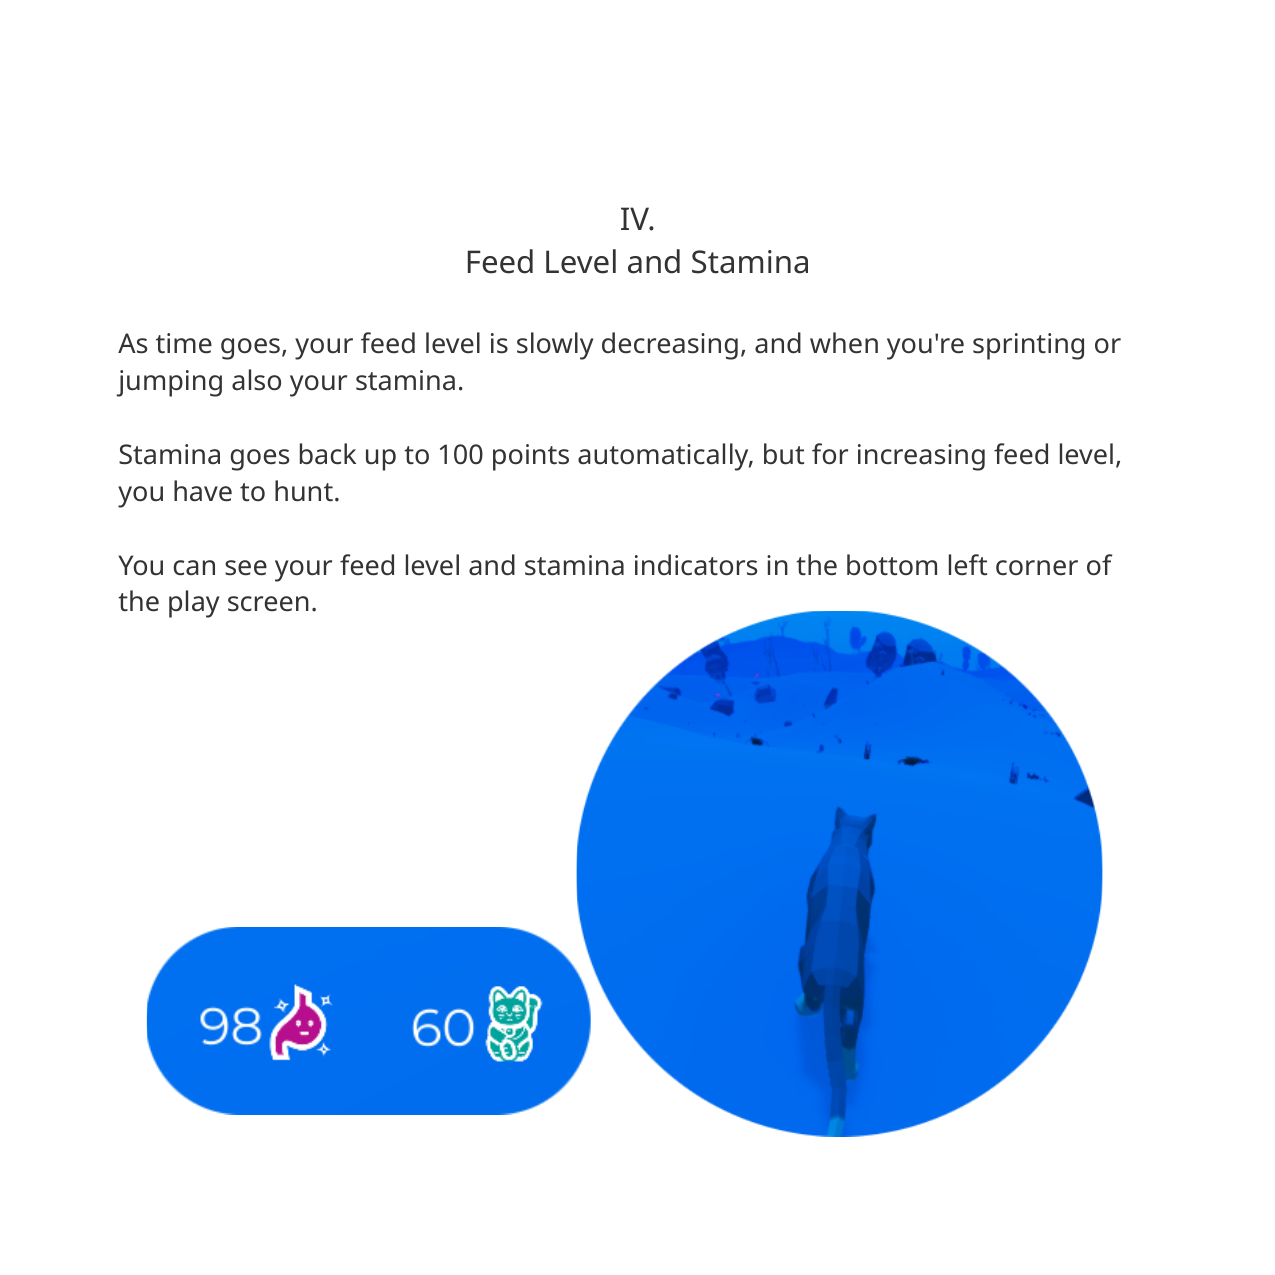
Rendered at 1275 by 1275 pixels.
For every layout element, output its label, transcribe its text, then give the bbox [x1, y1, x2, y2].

picture [146, 611, 1103, 1137]
text You can see your feed level and stamina indicators in the bottom left corner of the play screen. [118, 546, 1157, 620]
title IV. Feed Level and Stamina [118, 197, 1157, 282]
text Stamina goes back up to 100 points automatically, but for increasing feed level, you have to hunt. [118, 435, 1157, 509]
text As time goes, your feed level is slowly decreasing, and when you're sprinting or jumping also your stamina. [118, 325, 1157, 398]
